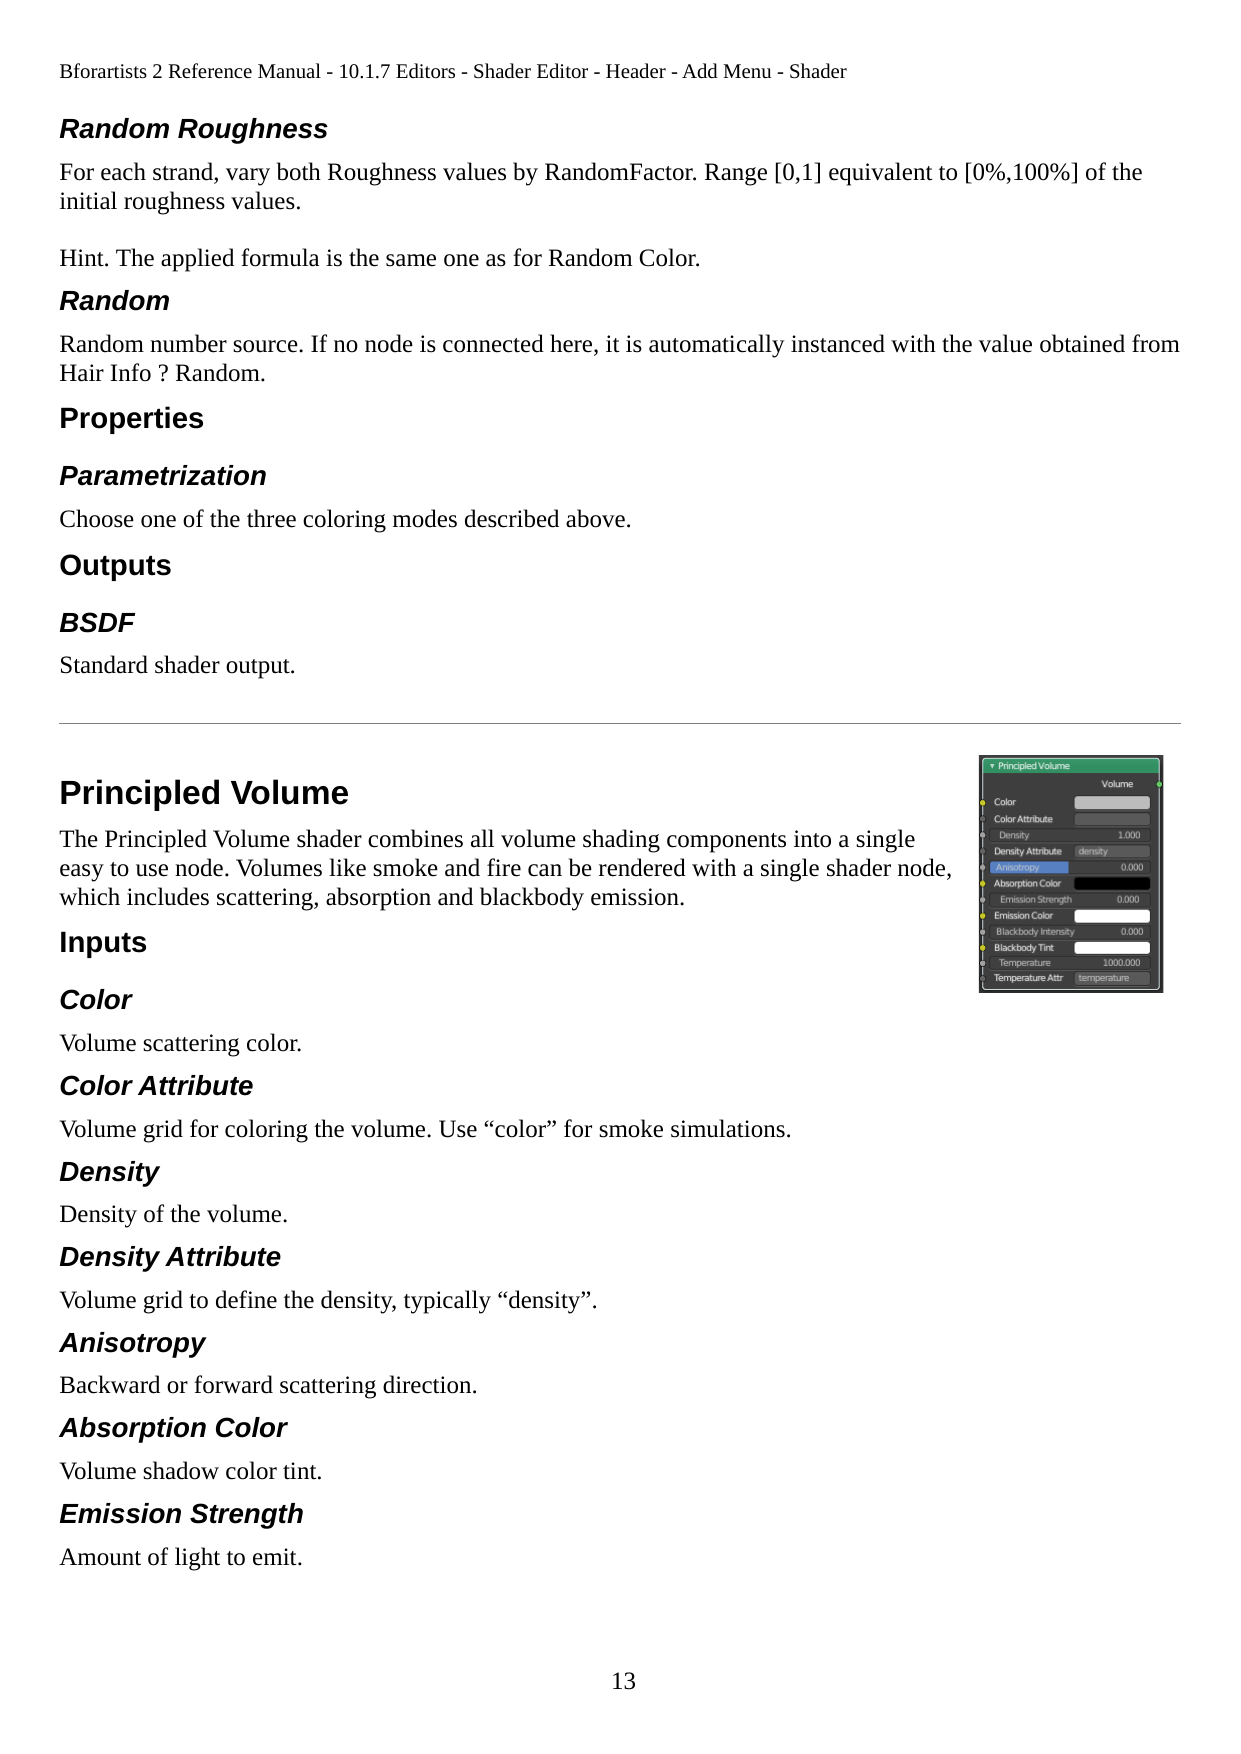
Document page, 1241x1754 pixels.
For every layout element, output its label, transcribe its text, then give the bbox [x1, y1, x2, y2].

text Volume shadow color tint. [59, 1456, 1181, 1485]
text Standard shader output. [59, 651, 1181, 679]
subtitle Density [59, 1155, 1181, 1187]
subtitle Principled Volume [59, 773, 978, 812]
subtitle Outputs [59, 547, 1181, 581]
subtitle Random Roughness [59, 113, 1181, 144]
subtitle Color [59, 984, 1181, 1016]
subtitle Inputs [59, 925, 978, 959]
text Random number source. If no node is connected here, it is automatically instanced with the value obtained from Hair Info ? Random. [59, 329, 1181, 386]
subtitle [1164, 925, 1181, 959]
text Density of the volume. [59, 1199, 1181, 1228]
subtitle Absorption Color [59, 1412, 1181, 1444]
subtitle Density Attribute [59, 1241, 1181, 1272]
subtitle Color Attribute [59, 1069, 1181, 1101]
subtitle Properties [59, 401, 1181, 435]
text Volume grid to define the density, typically “density”. [59, 1285, 1181, 1314]
text Hint. The applied formula is the same one as for Random Color. [59, 243, 1181, 272]
text Volume grid for coloring the volume. Use “color” for smoke simulations. [59, 1114, 1181, 1142]
subtitle Parametrization [59, 460, 1181, 492]
text Choose one of the three coloring modes described above. [59, 504, 1181, 533]
text Amount of light to emit. [59, 1542, 1181, 1571]
text For each strand, vary both Roughness values by RandomFactor. Range [0,1] equivalent to [0%,100%] of the initial roughness values. [59, 157, 1181, 214]
subtitle Emission Strength [59, 1497, 1181, 1529]
text Volume scattering color. [59, 1028, 1181, 1057]
text The Principled Volume shader combines all volume shading components into a single easy to use node. Volumes like smoke and fire can be rendered with a single shader node, which includes scattering, absorption and blackbody emission. [59, 824, 978, 910]
text Backward or forward scattering direction. [59, 1371, 1181, 1399]
picture [978, 755, 1164, 993]
subtitle Anisotropy [59, 1326, 1181, 1358]
subtitle [1164, 773, 1181, 812]
subtitle BSDF [59, 606, 1181, 638]
subtitle Random [59, 284, 1181, 316]
